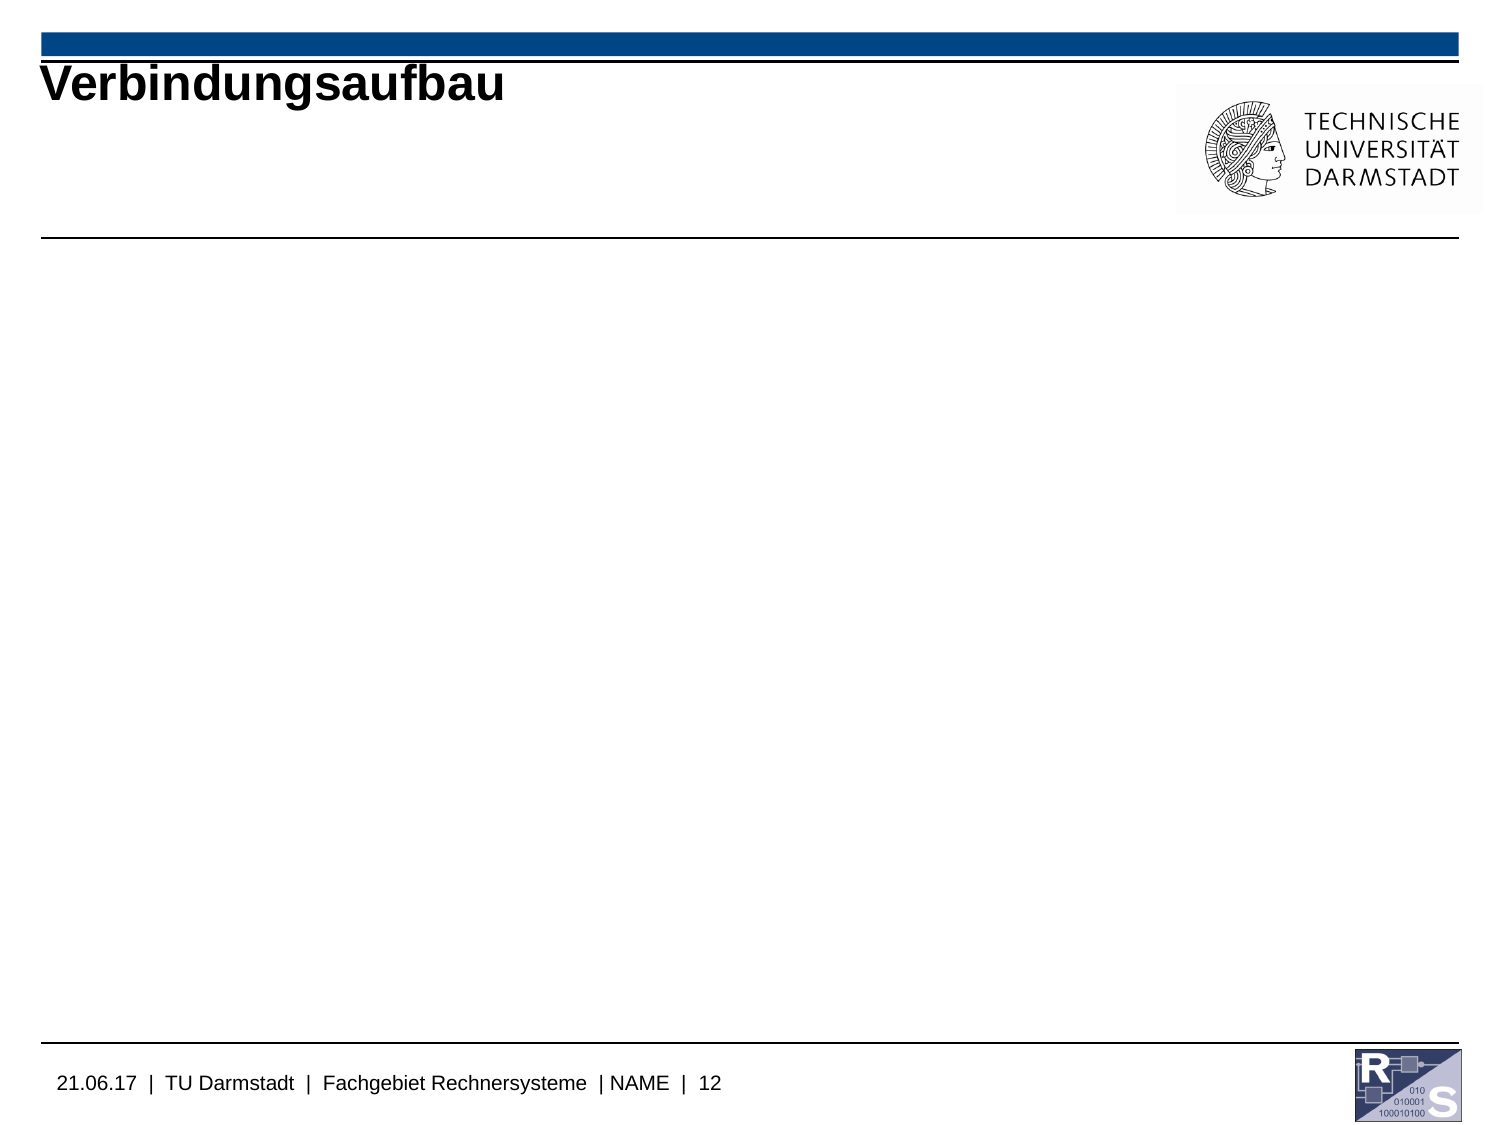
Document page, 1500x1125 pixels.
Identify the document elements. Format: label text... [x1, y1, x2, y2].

picture [1355, 1049, 1462, 1122]
title Verbindungsaufbau [39, 7, 1130, 159]
